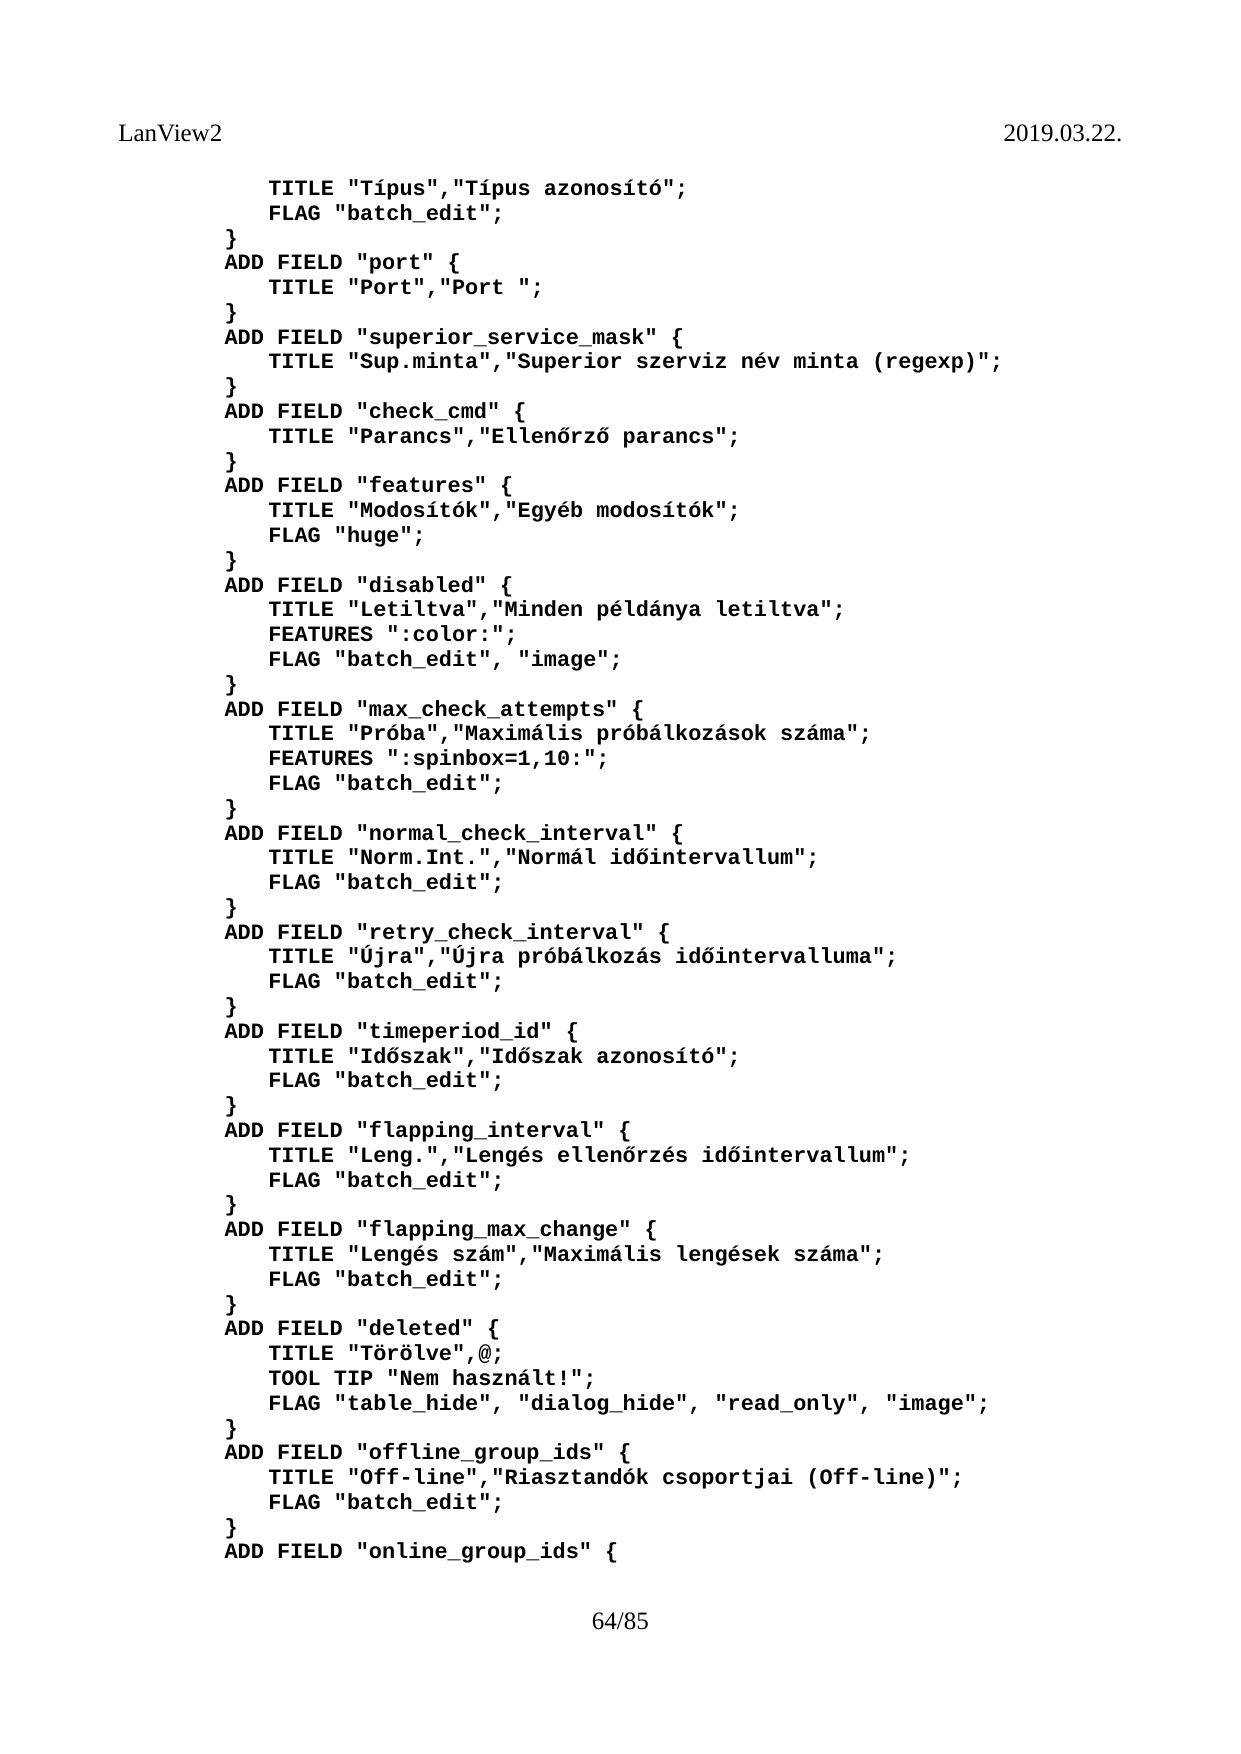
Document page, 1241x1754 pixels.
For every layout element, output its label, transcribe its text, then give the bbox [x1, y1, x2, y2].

text ADD FIELD "max_check_attempts" { TITLE "Próba","Maximális próbálkozások száma"; FEATURES ":spinbox=1,10:"; FLAG "batch_edit"; } [177, 698, 1122, 822]
text ADD FIELD "disabled" { TITLE "Letiltva","Minden példánya letiltva"; FEATURES ":color:"; FLAG "batch_edit", "image"; } [177, 574, 1122, 698]
text ADD FIELD "check_cmd" { TITLE "Parancs","Ellenőrző parancs"; } [177, 400, 1122, 474]
text ADD FIELD "port" { TITLE "Port","Port "; } [177, 251, 1122, 326]
text ADD FIELD "flapping_interval" { TITLE "Leng.","Lengés ellenőrzés időintervallum"; FLAG "batch_edit"; } [177, 1119, 1122, 1218]
text ADD FIELD "superior_service_mask" { TITLE "Sup.minta","Superior szerviz név minta (regexp)"; } [177, 326, 1122, 400]
text ADD FIELD "timeperiod_id" { TITLE "Időszak","Időszak azonosító"; FLAG "batch_edit"; } [177, 1020, 1122, 1119]
text ADD FIELD "deleted" { TITLE "Törölve",@; TOOL TIP "Nem használt!"; FLAG "table_hide", "dialog_hide", "read_only", "image"; } [177, 1317, 1122, 1441]
text TITLE "Típus","Típus azonosító"; FLAG "batch_edit"; } [177, 177, 1122, 251]
text ADD FIELD "online_group_ids" { [177, 1541, 1122, 1565]
text ADD FIELD "offline_group_ids" { TITLE "Off-line","Riasztandók csoportjai (Off-line)"; FLAG "batch_edit"; } [177, 1441, 1122, 1541]
text ADD FIELD "retry_check_interval" { TITLE "Újra","Újra próbálkozás időintervalluma"; FLAG "batch_edit"; } [177, 921, 1122, 1020]
text ADD FIELD "normal_check_interval" { TITLE "Norm.Int.","Normál időintervallum"; FLAG "batch_edit"; } [177, 822, 1122, 921]
text ADD FIELD "flapping_max_change" { TITLE "Lengés szám","Maximális lengések száma"; FLAG "batch_edit"; } [177, 1218, 1122, 1317]
text ADD FIELD "features" { TITLE "Modosítók","Egyéb modosítók"; FLAG "huge"; } [177, 474, 1122, 574]
